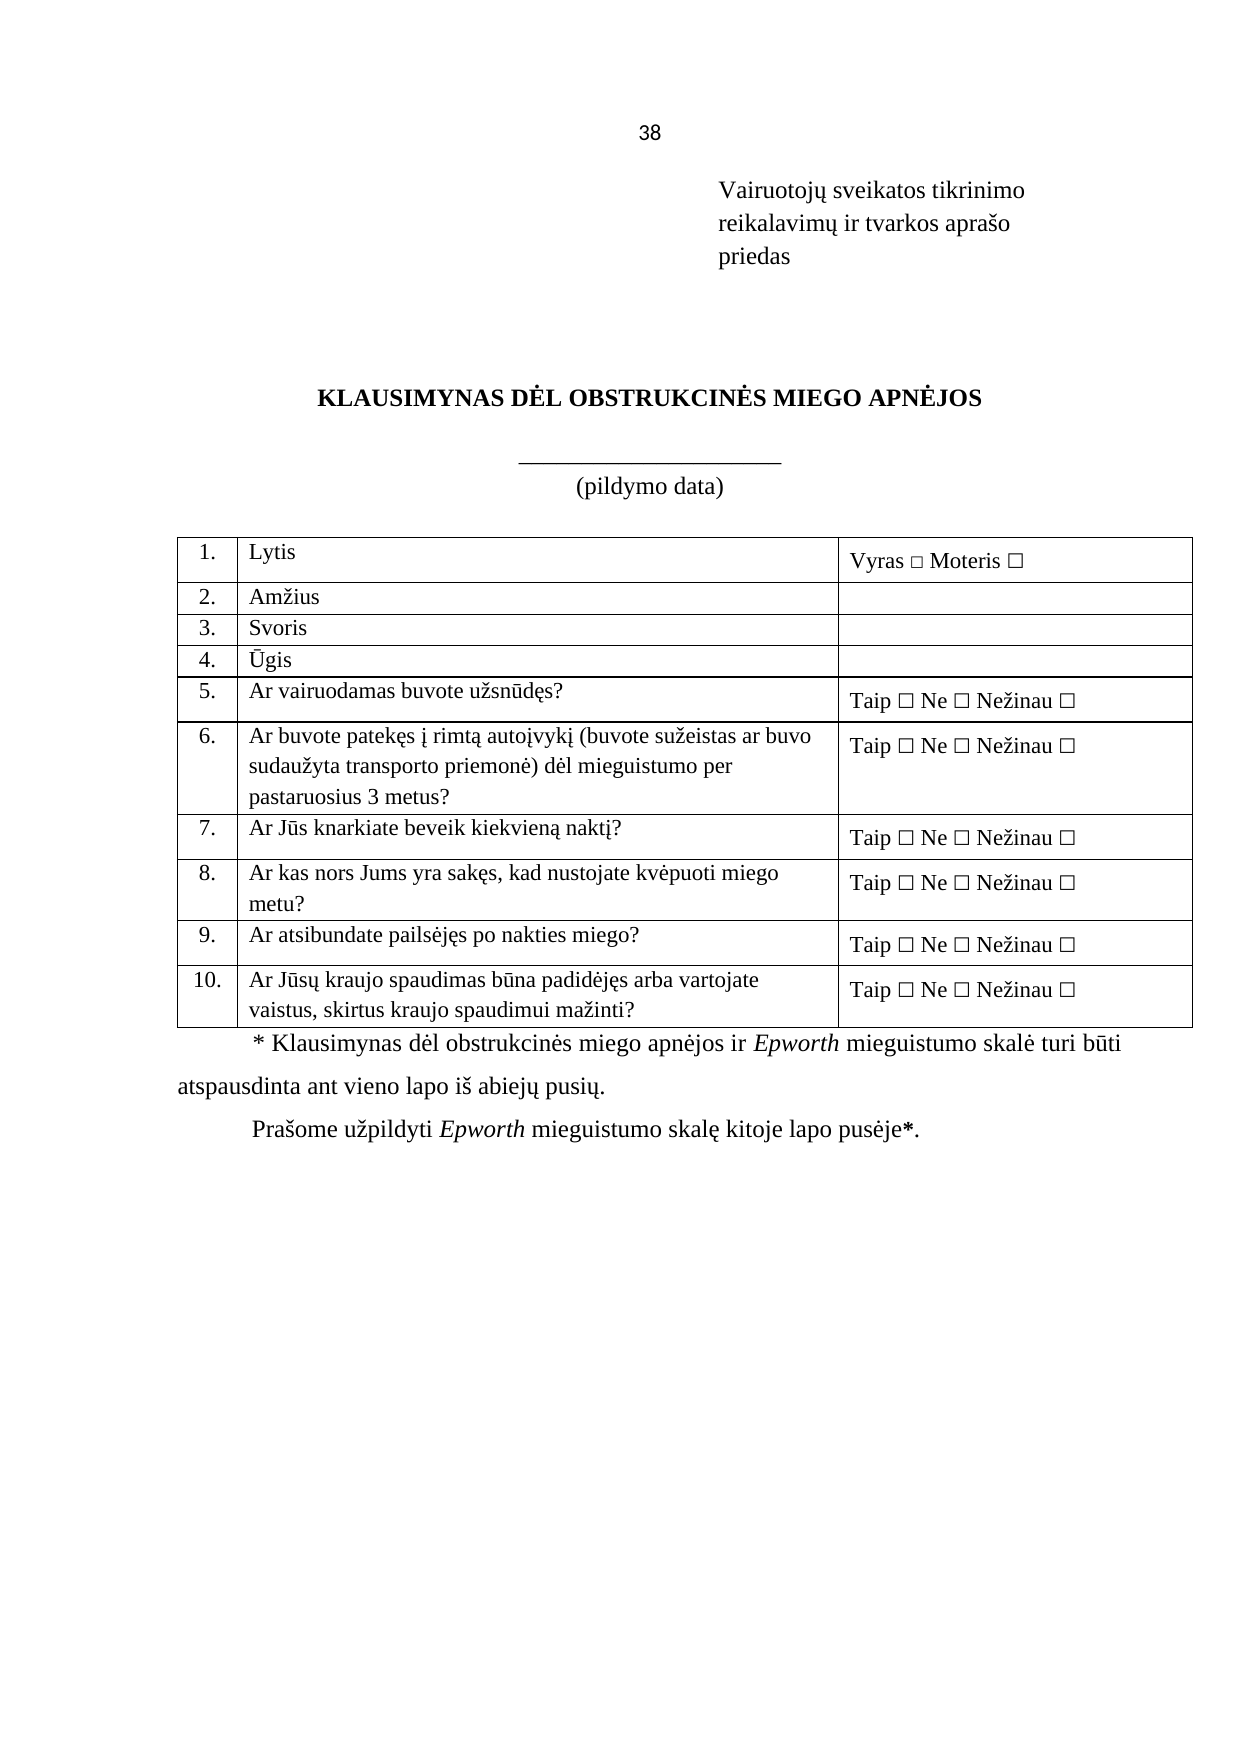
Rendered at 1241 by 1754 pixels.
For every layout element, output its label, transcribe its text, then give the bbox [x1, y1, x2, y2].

table_cell Ar atsibundate pailsėjęs po nakties miego? [238, 921, 838, 965]
table_cell 3. [178, 615, 237, 645]
table_cell 9. [178, 921, 237, 965]
table_cell [839, 615, 1192, 645]
table_cell 8. [178, 860, 237, 920]
table_cell Taip ☐ Ne ☐ Nežinau ☐ [839, 860, 1192, 920]
text KLAUSIMYNAS DĖL OBSTRUKCINĖS MIEGO APNĖJOS [177, 383, 1122, 412]
table_cell [839, 583, 1192, 613]
table_cell Taip ☐ Ne ☐ Nežinau ☐ [839, 921, 1192, 965]
table_cell Svoris [238, 615, 838, 645]
table_cell Ar buvote patekęs į rimtą autoįvykį (buvote sužeistas ar buvo sudaužyta transporto priemonė) dėl mieguistumo per pastaruosius 3 metus? [238, 723, 838, 813]
text Prašome užpildyti Epworth mieguistumo skalę kitoje lapo pusėje*. [252, 1114, 1122, 1143]
text Vairuotojų sveikatos tikrinimo [718, 175, 1122, 204]
table_cell Ar vairuodamas buvote užsnūdęs? [238, 678, 838, 721]
table_cell 2. [178, 583, 237, 613]
table_cell Ūgis [238, 646, 838, 676]
table_cell Taip ☐ Ne ☐ Nežinau ☐ [839, 966, 1192, 1027]
table_cell Amžius [238, 583, 838, 613]
text priedas [718, 241, 1122, 270]
text (pildymo data) [177, 471, 1122, 499]
table_cell Ar Jūs knarkiate beveik kiekvieną naktį? [238, 815, 838, 858]
table_header 1. [178, 538, 237, 582]
text reikalavimų ir tvarkos aprašo [718, 208, 1122, 237]
table_cell 5. [178, 678, 237, 721]
table_cell Ar Jūsų kraujo spaudimas būna padidėjęs arba vartojate vaistus, skirtus kraujo spaudimui mažinti? [238, 966, 838, 1027]
table_cell 4. [178, 646, 237, 676]
text _____________________ [177, 438, 1122, 466]
table_cell Taip ☐ Ne ☐ Nežinau ☐ [839, 815, 1192, 858]
table_cell Taip ☐ Ne ☐ Nežinau ☐ [839, 723, 1192, 813]
table_cell [839, 646, 1192, 676]
table_header Vyras ☐ Moteris ☐ [839, 538, 1192, 582]
table_cell 6. [178, 723, 237, 813]
table_cell 10. [178, 966, 237, 1027]
text * Klausimynas dėl obstrukcinės miego apnėjos ir Epworth mieguistumo skalė turi būti atspausdinta ant vieno lapo iš abiejų pusių. [177, 1028, 1122, 1100]
table_cell Ar kas nors Jums yra sakęs, kad nustojate kvėpuoti miego metu? [238, 860, 838, 920]
table_cell Taip ☐ Ne ☐ Nežinau ☐ [839, 678, 1192, 721]
table_header Lytis [238, 538, 838, 582]
table_cell 7. [178, 815, 237, 858]
